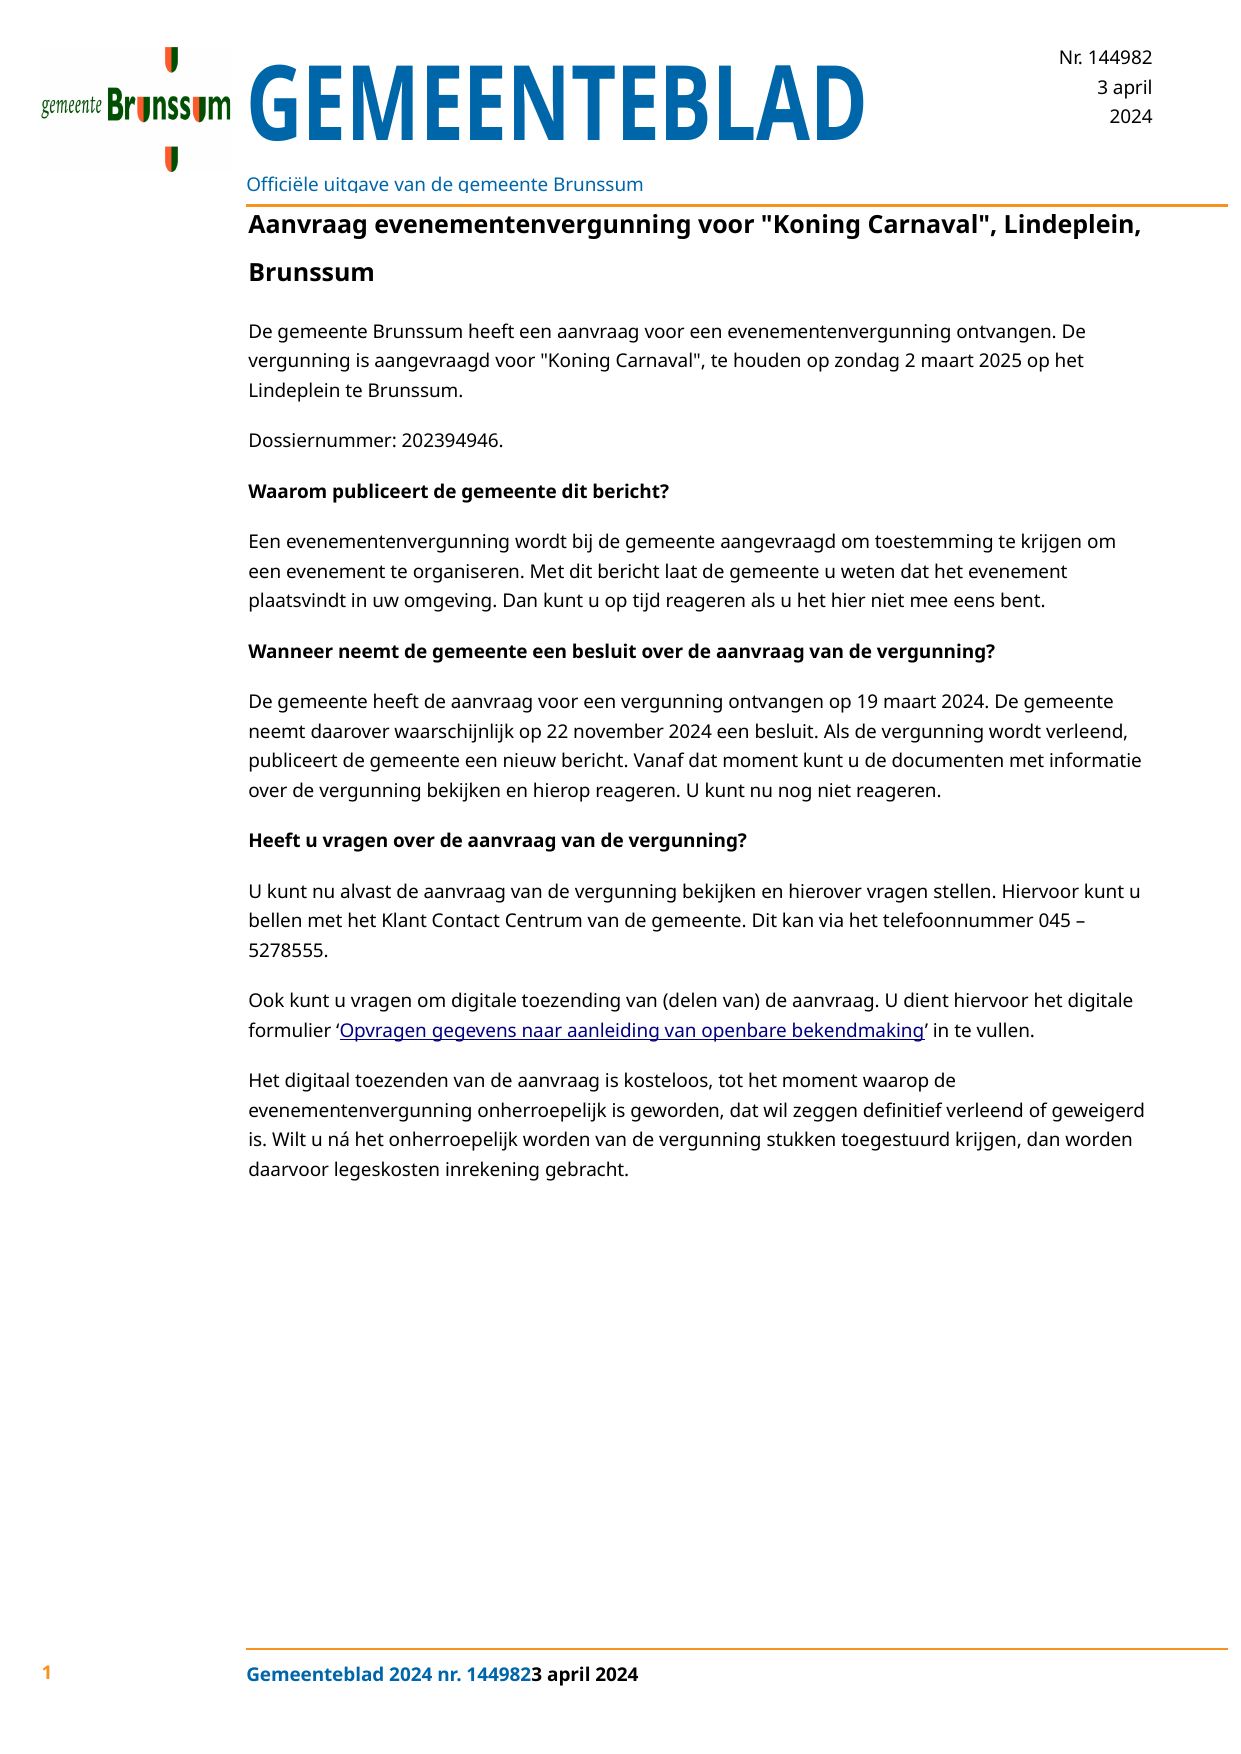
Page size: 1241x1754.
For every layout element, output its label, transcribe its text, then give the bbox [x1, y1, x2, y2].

text De gemeente heeft de aanvraag voor een vergunning ontvangen op 19 maart 2024. De gemeente neemt daarover waarschijnlijk op 22 november 2024 een besluit. Als de vergunning wordt verleend, publiceert de gemeente een nieuw bericht. Vanaf dat moment kunt u de documenten met informatie over de vergunning bekijken en hierop reageren. U kunt nu nog niet reageren. [248, 688, 1152, 803]
text Dossiernummer: 202394946. [248, 427, 1152, 453]
text De gemeente Brunssum heeft een aanvraag voor een evenementenvergunning ontvangen. De vergunning is aangevraagd voor "Koning Carnaval", te houden op zondag 2 maart 2025 op het Lindeplein te Brunssum. [248, 318, 1152, 403]
text Ook kunt u vragen om digitale toezending van (delen van) de aanvraag. U dient hiervoor het digitale formulier ‘Opvragen gegevens naar aanleiding van openbare bekendmaking’ in te vullen. [248, 987, 1152, 1043]
text Heeft u vragen over de aanvraag van de vergunning? [248, 827, 1152, 853]
text Wanneer neemt de gemeente een besluit over de aanvraag van de vergunning? [248, 638, 1152, 664]
text Een evenementenvergunning wordt bij de gemeente aangevraagd om toestemming te krijgen om een evenement te organiseren. Met dit bericht laat de gemeente u weten dat het evenement plaatsvindt in uw omgeving. Dan kunt u op tijd reageren als u het hier niet mee eens bent. [248, 528, 1152, 613]
text Aanvraag evenementenvergunning voor "Koning Carnaval", Lindeplein, Brunssum [248, 207, 1152, 288]
text Waarom publiceert de gemeente dit bericht? [248, 478, 1152, 504]
text U kunt nu alvast de aanvraag van de vergunning bekijken en hierover vragen stellen. Hiervoor kunt u bellen met het Klant Contact Centrum van de gemeente. Dit kan via het telefoonnummer 045 – 5278555. [248, 878, 1152, 963]
picture [41, 47, 231, 172]
text Het digitaal toezenden van de aanvraag is kosteloos, tot het moment waarop de evenementenvergunning onherroepelijk is geworden, dat wil zeggen definitief verleend of geweigerd is. Wilt u ná het onherroepelijk worden van de vergunning stukken toegestuurd krijgen, dan worden daarvoor legeskosten inrekening gebracht. [248, 1067, 1152, 1182]
